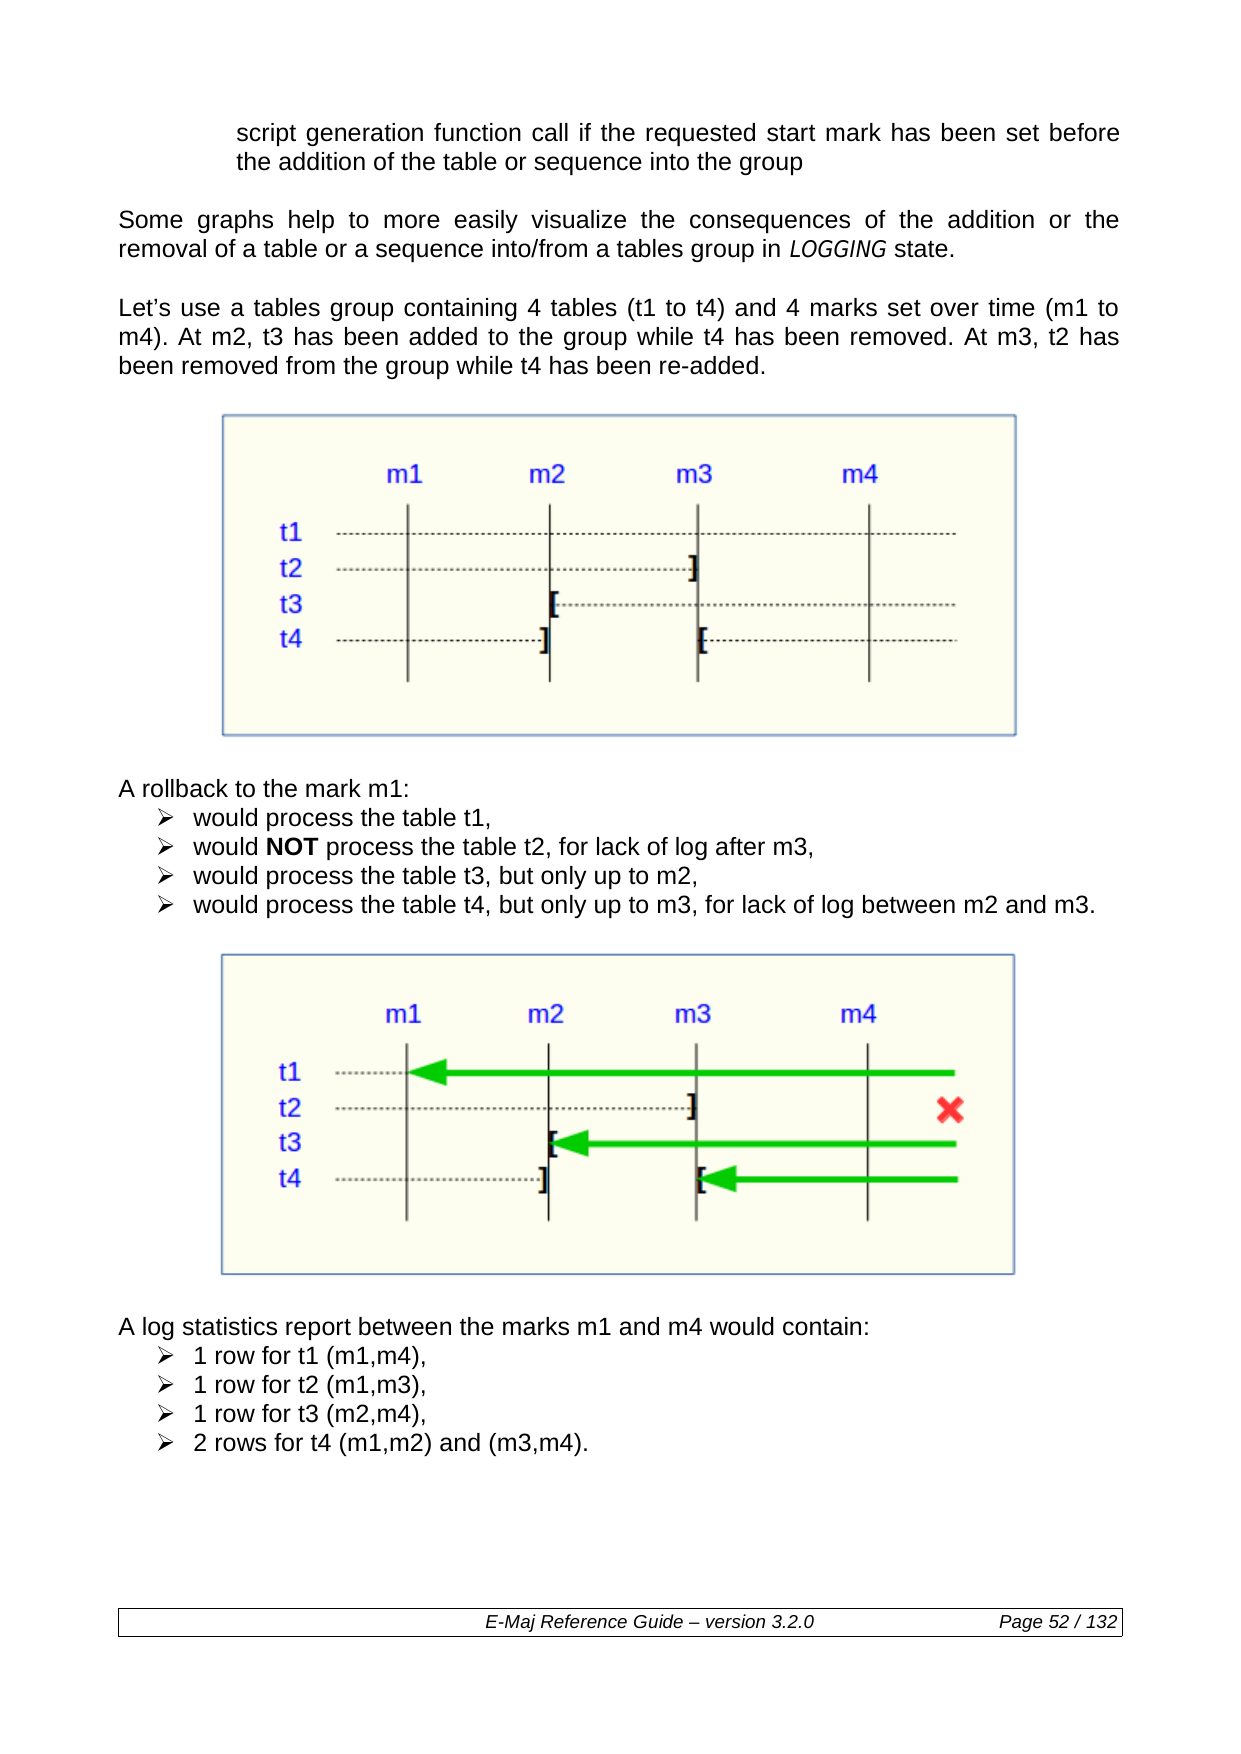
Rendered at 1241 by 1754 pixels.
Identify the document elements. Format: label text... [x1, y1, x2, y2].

list would process the table t4, but only up to m3, for lack of log between m2 and m3. [156, 890, 1122, 919]
list would process the table t1, [156, 803, 1122, 832]
list 1 row for t3 (m2,m4), [156, 1399, 1122, 1428]
picture [216, 408, 1024, 745]
text A log statistics report between the marks m1 and m4 would contain: [118, 1312, 1122, 1341]
list 1 row for t2 (m1,m3), [156, 1370, 1122, 1399]
text script generation function call if the requested start mark has been set before the addition of the table or sequence into the group [236, 118, 1122, 176]
text Some graphs help to more easily visualize the consequences of the addition or the removal of a table or a sequence into/from a tables group in LOGGING state. [118, 205, 1122, 263]
list 1 row for t1 (m1,m4), [156, 1341, 1122, 1370]
text A rollback to the mark m1: [118, 774, 1122, 803]
picture [215, 948, 1025, 1283]
text Let’s use a tables group containing 4 tables (t1 to t4) and 4 marks set over time (m1 to m4). At m2, t3 has been added to the group while t4 has been removed. At m3, t2 has been removed from the group while t4 has been re-added. [118, 292, 1122, 380]
list 2 rows for t4 (m1,m2) and (m3,m4). [156, 1428, 1122, 1457]
list would NOT process the table t2, for lack of log after m3, [156, 832, 1122, 861]
list would process the table t3, but only up to m2, [156, 861, 1122, 890]
